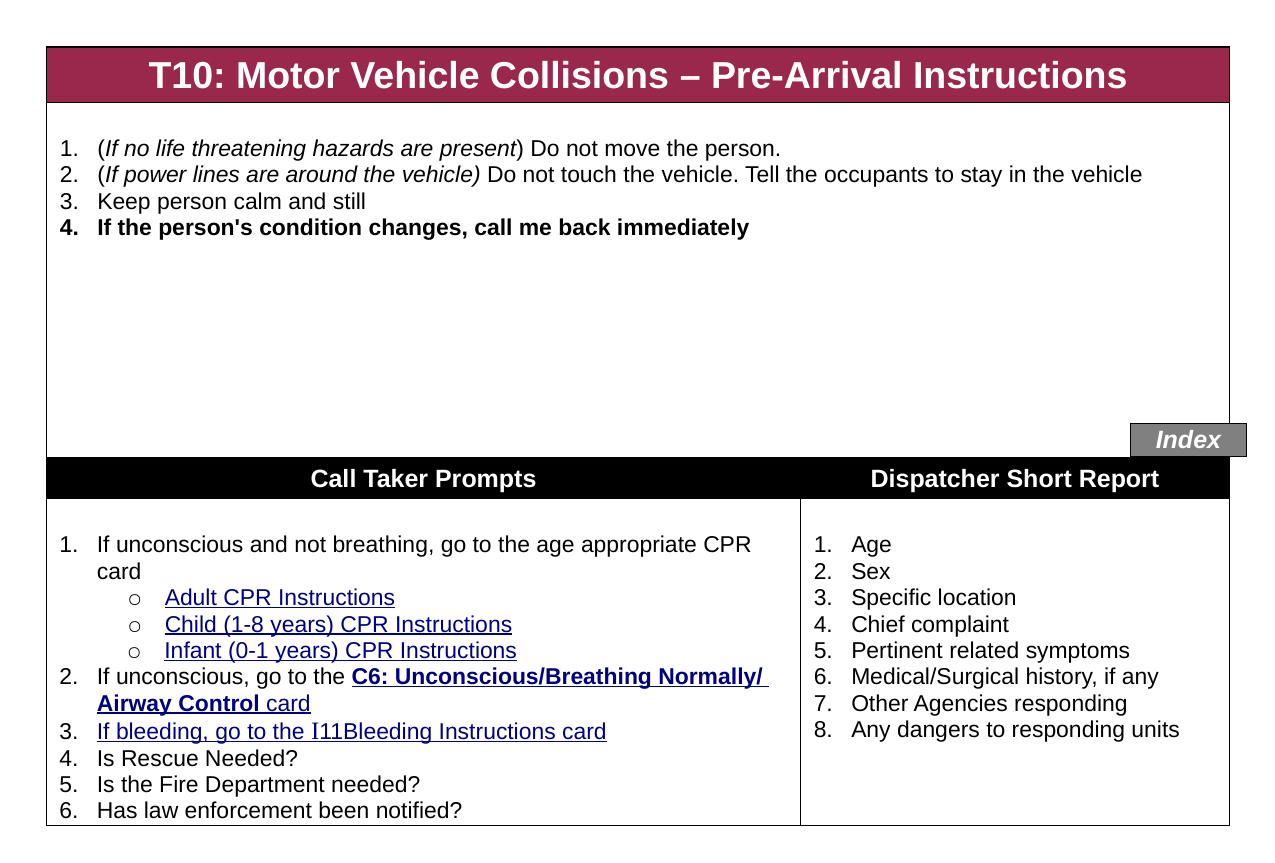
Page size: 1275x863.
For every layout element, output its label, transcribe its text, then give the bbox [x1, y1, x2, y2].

table_header T10: Motor Vehicle Collisions – Pre-Arrival Instructions [47, 48, 1229, 102]
table_cell Age Sex Specific location Chief complaint Pertinent related symptoms Medical/Surgical history, if any Other Agencies responding Any dangers to responding units [801, 499, 1229, 825]
table_cell Call Taker Prompts [47, 458, 800, 498]
table_cell If unconscious and not breathing, go to the age appropriate CPR card Adult CPR Instructions Child (1-8 years) CPR Instructions Infant (0-1 years) CPR Instructions If unconscious, go to the C6: Unconscious/Breathing Normally/ Airway Control card If bleeding, go to the I11Bleeding Instructions card Is Rescue Needed? Is the Fire Department needed? Has law enforcement been notified? [47, 499, 800, 825]
table_cell (If no life threatening hazards are present) Do not move the person. (If power lines are around the vehicle) Do not touch the vehicle. Tell the occupants to stay in the vehicle Keep person calm and still If the person's condition changes, call me back immediately [47, 103, 1229, 457]
table_cell Dispatcher Short Report [801, 458, 1229, 498]
